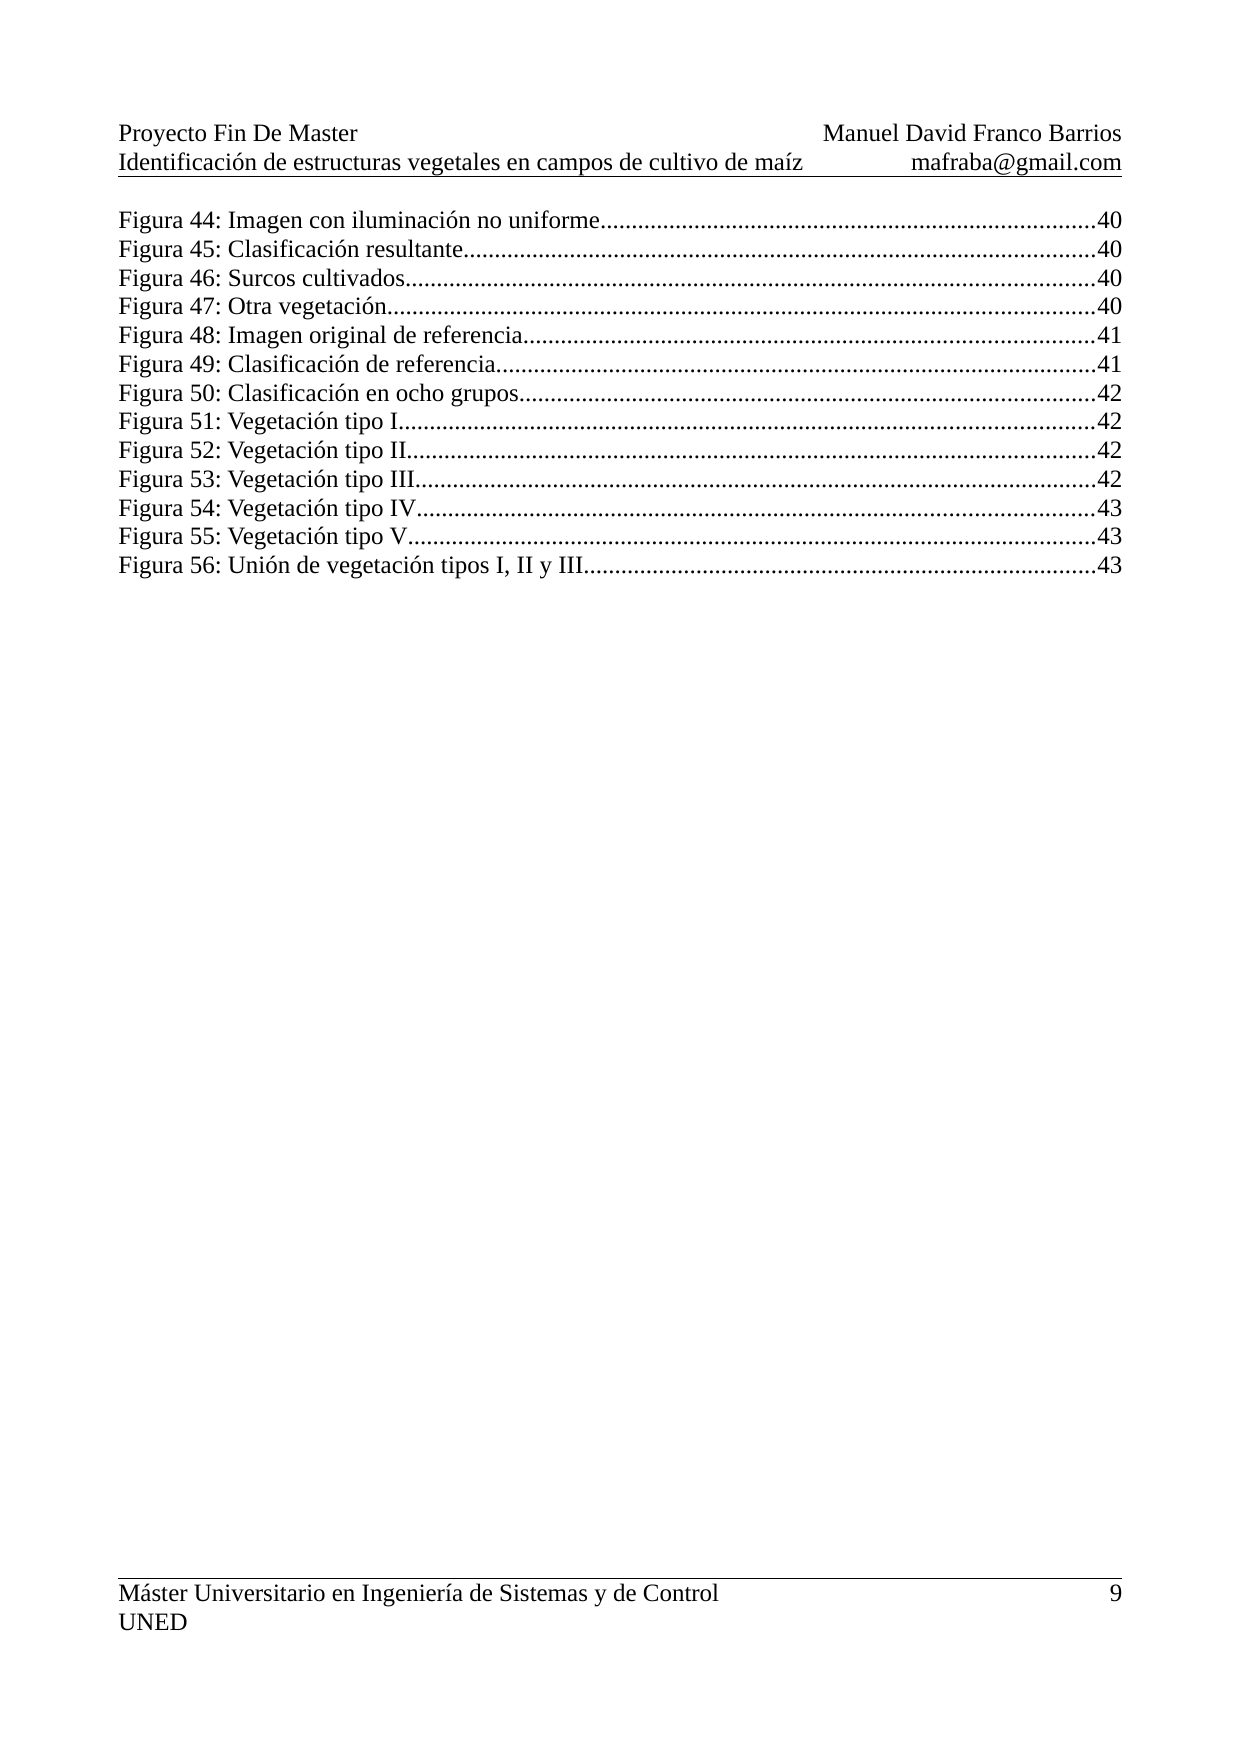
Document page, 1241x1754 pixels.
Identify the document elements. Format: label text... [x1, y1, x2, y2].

text Figura 44: Imagen con iluminación no uniforme 40 [118, 205, 1122, 234]
text Figura 45: Clasificación resultante 40 [118, 234, 1122, 263]
text Figura 46: Surcos cultivados 40 [118, 263, 1122, 291]
text Figura 52: Vegetación tipo II 42 [118, 435, 1122, 464]
text Figura 53: Vegetación tipo III 42 [118, 464, 1122, 493]
text Figura 55: Vegetación tipo V 43 [118, 521, 1122, 550]
text Figura 56: Unión de vegetación tipos I, II y III 43 [118, 550, 1122, 579]
text Figura 48: Imagen original de referencia 41 [118, 320, 1122, 349]
text Figura 47: Otra vegetación 40 [118, 291, 1122, 320]
text Figura 50: Clasificación en ocho grupos 42 [118, 378, 1122, 406]
text Figura 54: Vegetación tipo IV 43 [118, 493, 1122, 521]
text Figura 51: Vegetación tipo I 42 [118, 406, 1122, 435]
text Figura 49: Clasificación de referencia. 41 [118, 349, 1122, 378]
